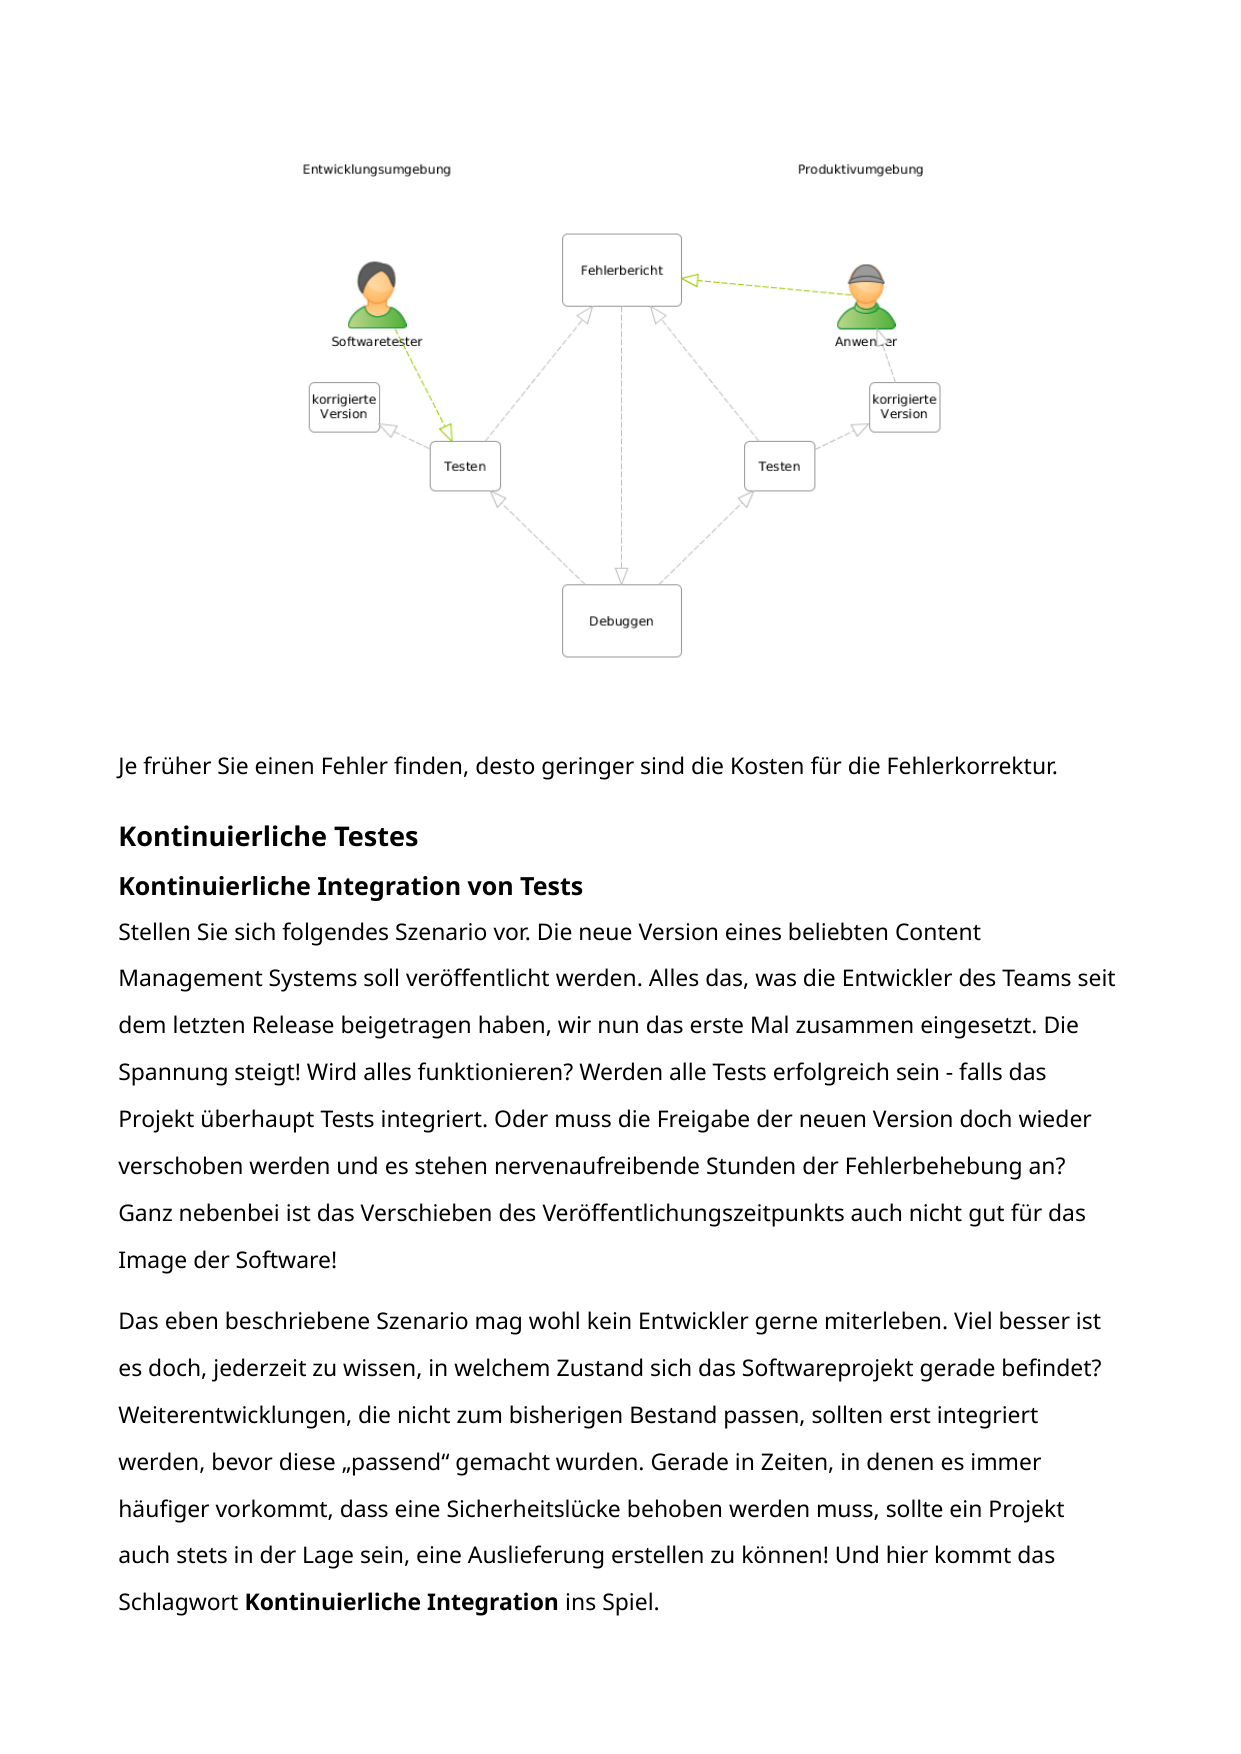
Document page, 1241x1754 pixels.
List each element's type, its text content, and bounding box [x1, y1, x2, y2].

text Je früher Sie einen Fehler finden, desto geringer sind die Kosten für die Fehlerkorrektur. [118, 750, 1122, 781]
subtitle Kontinuierliche Testes [118, 817, 1122, 854]
picture [285, 118, 955, 673]
subtitle Kontinuierliche Integration von Tests [118, 869, 1122, 903]
text Das eben beschriebene Szenario mag wohl kein Entwickler gerne miterleben. Viel besser ist es doch, jederzeit zu wissen, in welchem Zustand sich das Softwareprojekt gerade befindet? Weiterentwicklungen, die nicht zum bisherigen Bestand passen, sollten erst integriert werden, bevor diese „passend“ gemacht wurden. Gerade in Zeiten, in denen es immer häufiger vorkommt, dass eine Sicherheitslücke behoben werden muss, sollte ein Projekt auch stets in der Lage sein, eine Auslieferung erstellen zu können! Und hier kommt das Schlagwort Kontinuierliche Integration ins Spiel. [118, 1305, 1122, 1617]
text Stellen Sie sich folgendes Szenario vor. Die neue Version eines beliebten Content Management Systems soll veröffentlicht werden. Alles das, was die Entwickler des Teams seit dem letzten Release beigetragen haben, wir nun das erste Mal zusammen eingesetzt. Die Spannung steigt! Wird alles funktionieren? Werden alle Tests erfolgreich sein - falls das Projekt überhaupt Tests integriert. Oder muss die Freigabe der neuen Version doch wieder verschoben werden und es stehen nervenaufreibende Stunden der Fehlerbehebung an? Ganz nebenbei ist das Verschieben des Veröffentlichungszeitpunkts auch nicht gut für das Image der Software! [118, 915, 1122, 1275]
